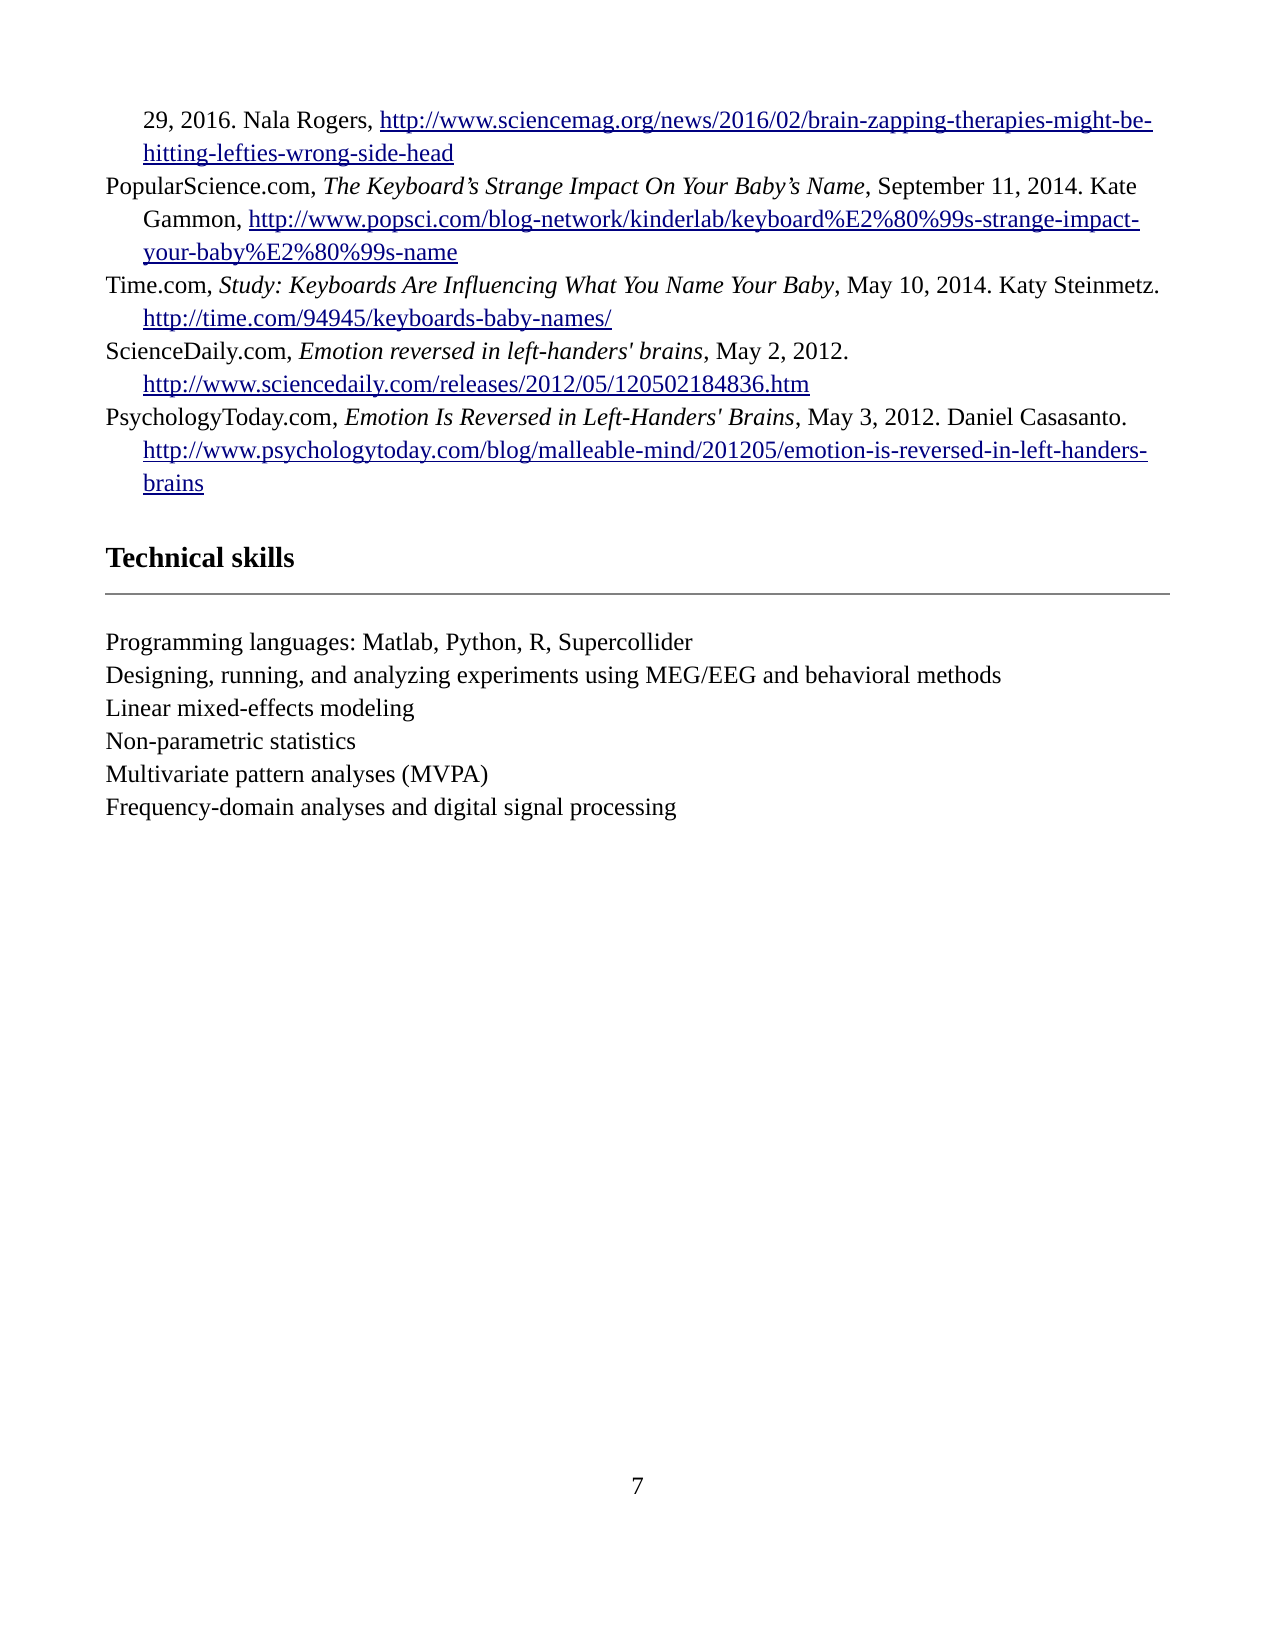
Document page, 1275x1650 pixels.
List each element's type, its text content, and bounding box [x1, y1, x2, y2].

text Multivariate pattern analyses (MVPA) [105, 759, 1170, 787]
text Technical skills [105, 540, 1170, 574]
text ScienceDaily.com, Emotion reversed in left-handers' brains, May 2, 2012. http://www.sciencedaily.com/releases/2012/05/120502184836.htm [105, 336, 1170, 398]
text PsychologyToday.com, Emotion Is Reversed in Left-Handers' Brains, May 3, 2012. Daniel Casasanto. http://www.psychologytoday.com/blog/malleable-mind/201205/emotion-is-reversed-in-left-handers-brains [105, 402, 1170, 497]
text Designing, running, and analyzing experiments using MEG/EEG and behavioral methods [105, 660, 1170, 688]
text Programming languages: Matlab, Python, R, Supercollider [105, 627, 1170, 655]
text 29, 2016. Nala Rogers, http://www.sciencemag.org/news/2016/02/brain-zapping-therapies-might-be-hitting-lefties-wrong-side-head [105, 105, 1170, 167]
text PopularScience.com, The Keyboard’s Strange Impact On Your Baby’s Name, September 11, 2014. Kate Gammon, http://www.popsci.com/blog-network/kinderlab/keyboard%E2%80%99s-strange-impact-your-baby%E2%80%99s-name [105, 171, 1170, 266]
text Time.com, Study: Keyboards Are Influencing What You Name Your Baby, May 10, 2014. Katy Steinmetz. http://time.com/94945/keyboards-baby-names/ [105, 270, 1170, 332]
text Frequency-domain analyses and digital signal processing [105, 792, 1170, 821]
text Linear mixed-effects modeling [105, 693, 1170, 721]
text Non-parametric statistics [105, 726, 1170, 754]
